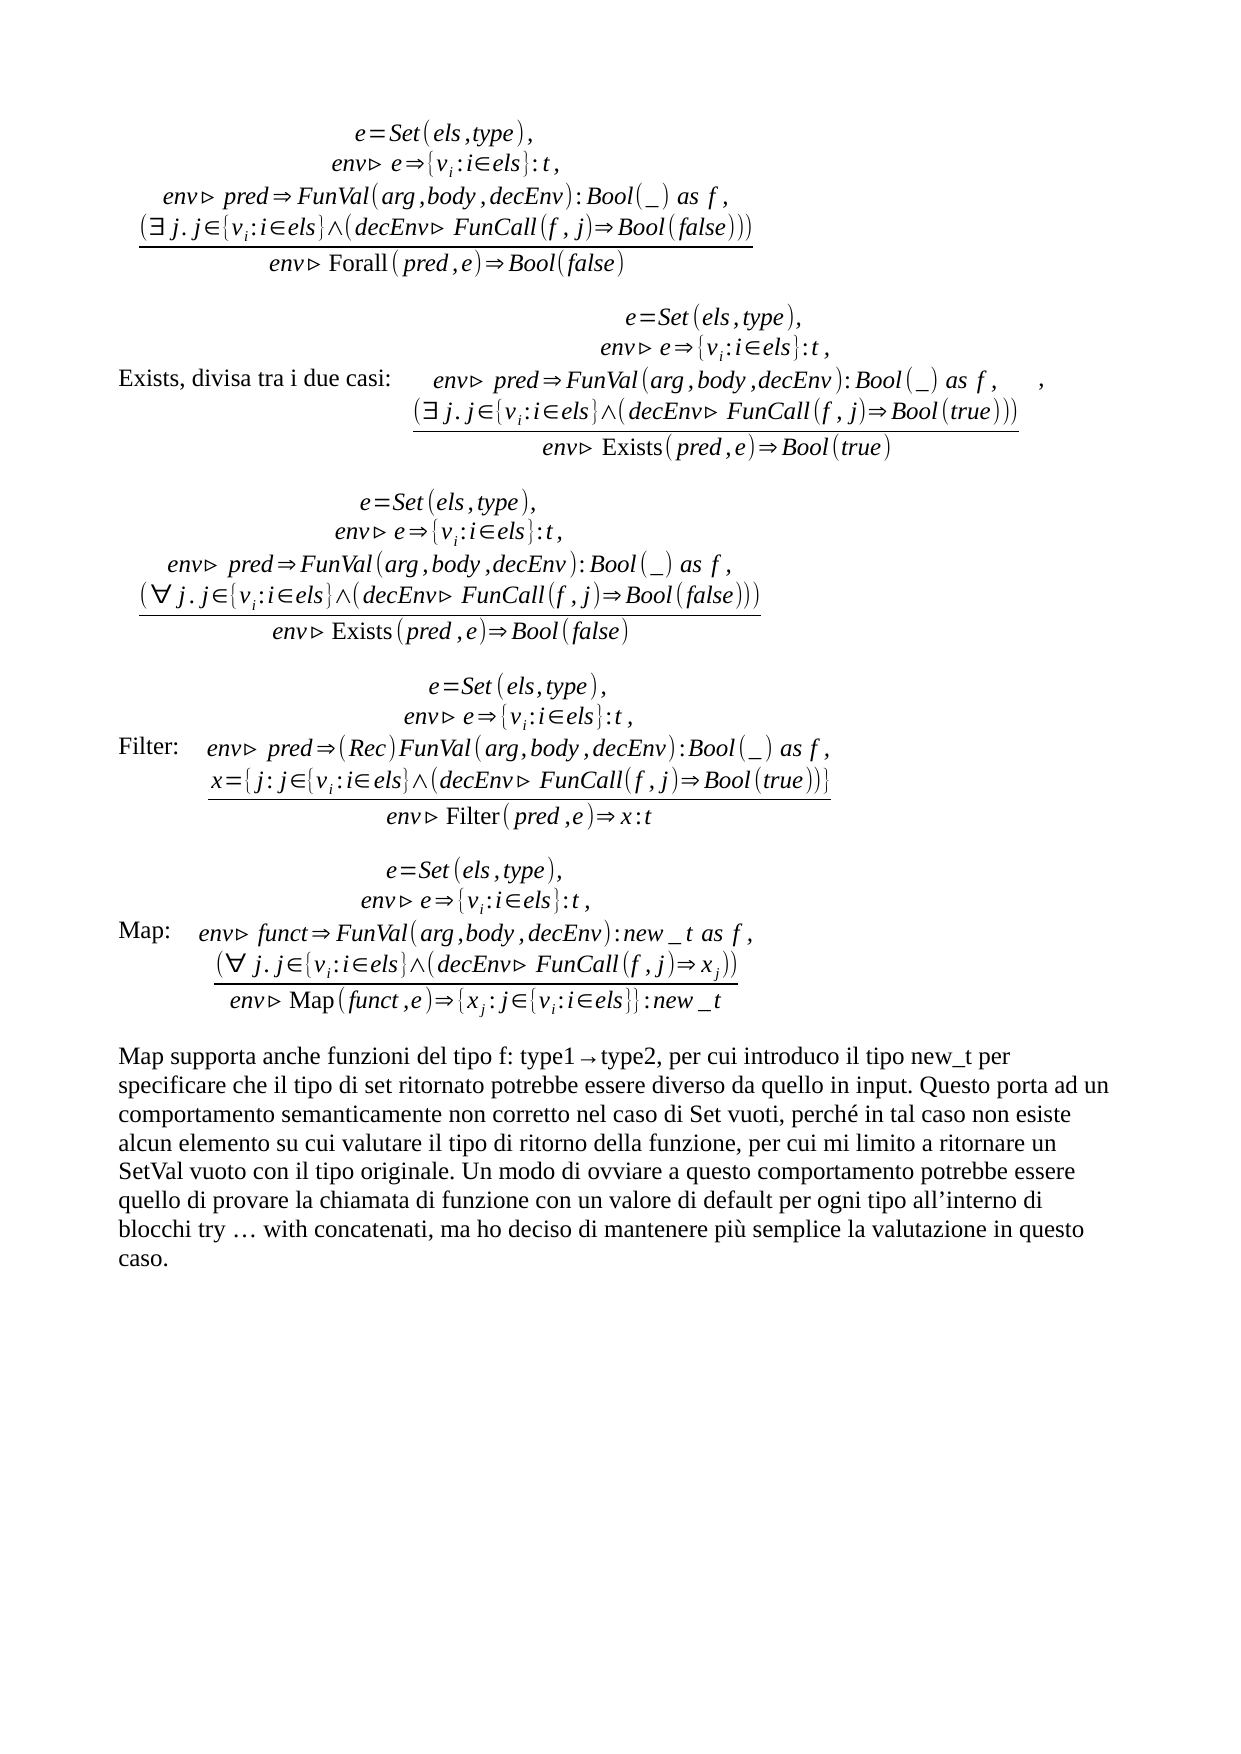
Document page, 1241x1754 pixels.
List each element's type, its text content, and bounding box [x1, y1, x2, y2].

text Filter: [118, 671, 1122, 831]
text Map: [118, 855, 1122, 1018]
text Map supporta anche funzioni del tipo f: type1→type2, per cui introduco il tipo new_t per specificare che il tipo di set ritornato potrebbe essere diverso da quello in input. Questo porta ad un comportamento semanticamente non corretto nel caso di Set vuoti, perché in tal caso non esiste alcun elemento su cui valutare il tipo di ritorno della funzione, per cui mi limito a ritornare un SetVal vuoto con il tipo originale. Un modo di ovviare a questo comportamento potrebbe essere quello di provare la chiamata di funzione con un valore di default per ogni tipo all’interno di blocchi try … with concatenati, ma ho deciso di mantenere più semplice la valutazione in questo caso. [118, 1041, 1122, 1271]
text Exists, divisa tra i due casi:, [118, 302, 1122, 463]
